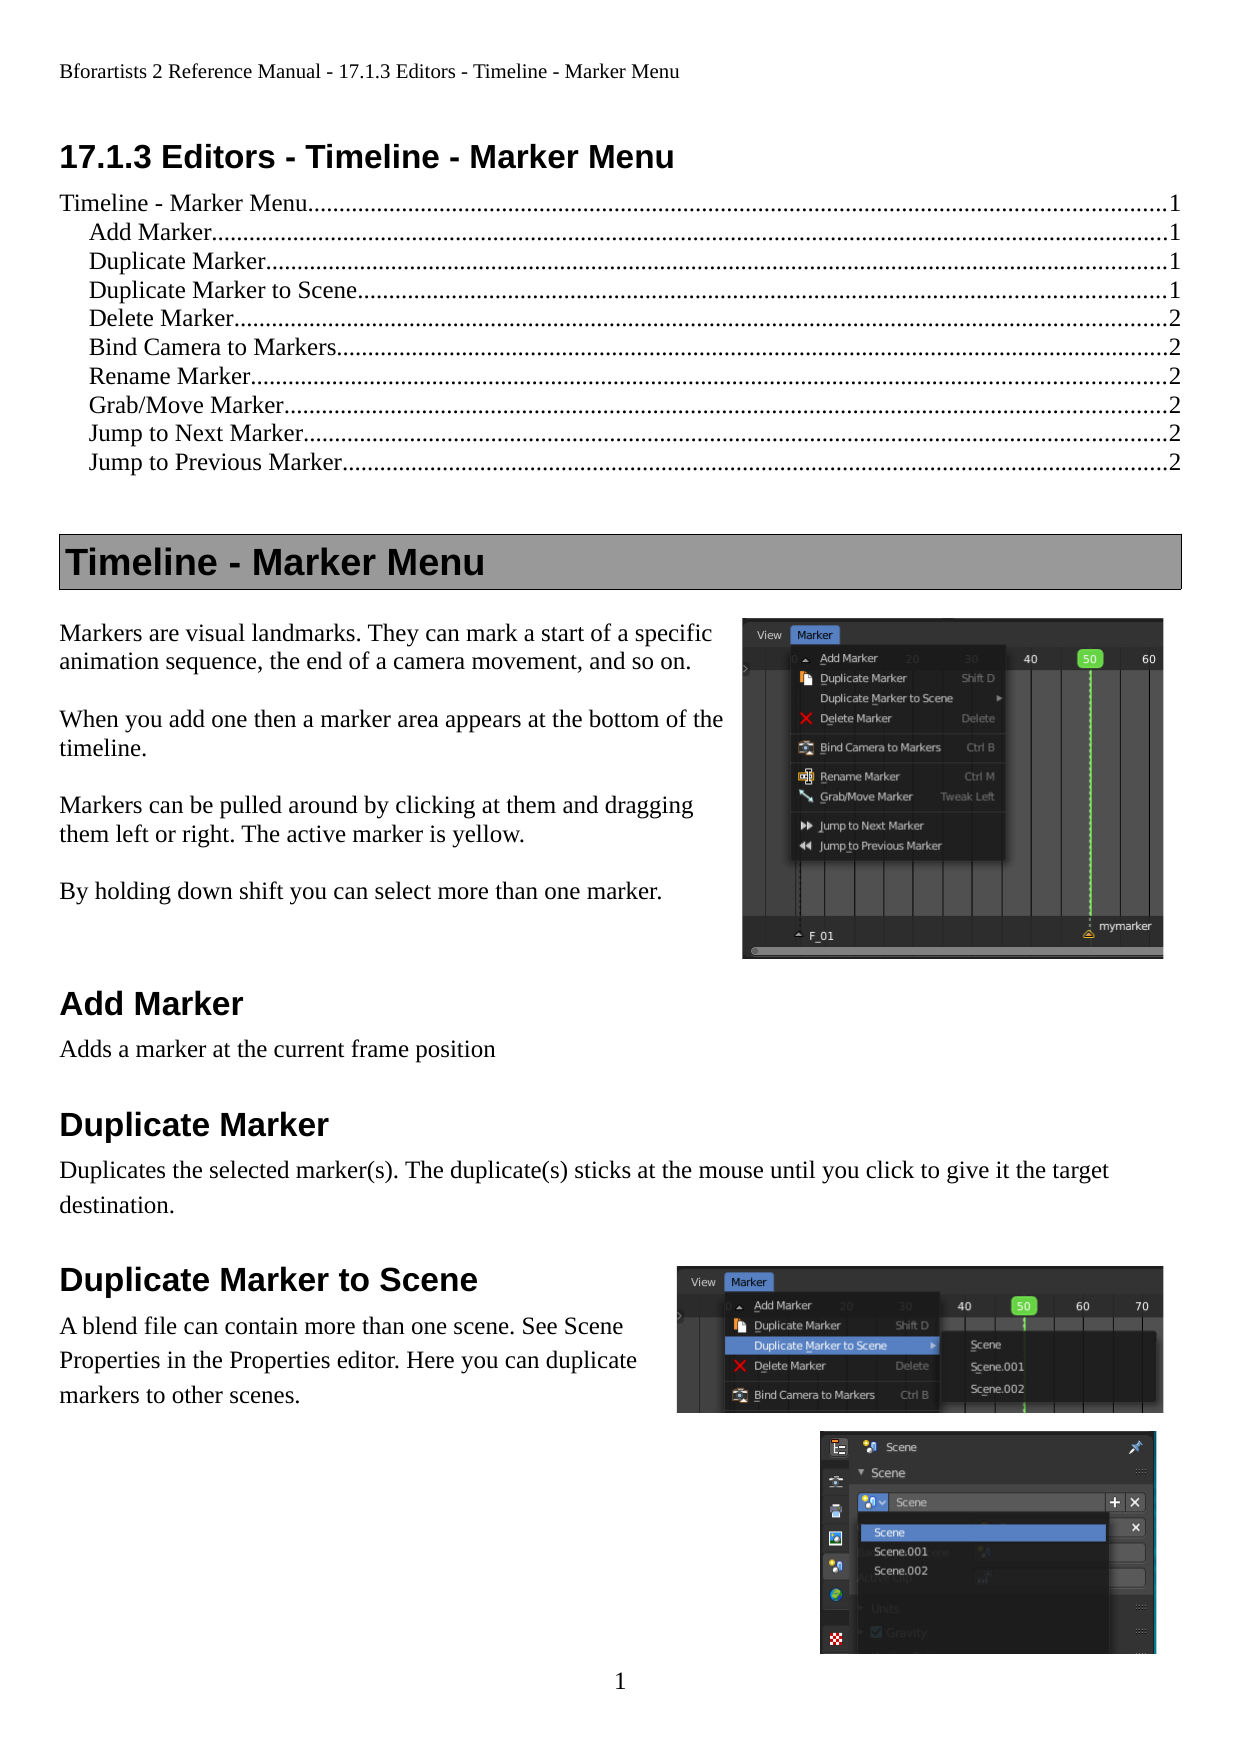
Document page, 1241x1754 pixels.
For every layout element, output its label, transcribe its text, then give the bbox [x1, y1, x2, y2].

text Markers can be pulled around by clicking at them and dragging them left or right. The active marker is yellow. [59, 790, 742, 848]
text Markers are visual landmarks. They can mark a start of a specific animation sequence, the end of a camera movement, and so on. [59, 618, 742, 675]
text Jump to Previous Marker 2 [88, 447, 1181, 476]
text A blend file can contain more than one scene. See Scene Properties in the Properties editor. Here you can duplicate markers to other scenes. [59, 1311, 676, 1409]
picture [820, 1431, 1157, 1654]
picture [676, 1266, 1164, 1413]
text Delete Marker 2 [88, 303, 1181, 332]
text When you add one then a marker area appears at the bottom of the timeline. [59, 704, 742, 761]
text Add Marker 1 [88, 217, 1181, 246]
text Rename Marker 2 [88, 361, 1181, 390]
text Jump to Next Marker 2 [88, 418, 1181, 447]
text Timeline - Marker Menu 1 [59, 188, 1181, 217]
subtitle Duplicate Marker [59, 1104, 1181, 1143]
text Duplicates the selected marker(s). The duplicate(s) sticks at the mouse until you click to give it the target destination. [59, 1156, 1181, 1219]
subtitle 17.1.3 Editors - Timeline - Marker Menu [59, 138, 1181, 176]
subtitle Add Marker [59, 983, 1181, 1022]
text Duplicate Marker to Scene 1 [88, 275, 1181, 303]
text Grab/Move Marker 2 [88, 390, 1181, 418]
picture [742, 618, 1164, 959]
text Bind Camera to Markers 2 [88, 332, 1181, 361]
text By holding down shift you can select more than one marker. [59, 876, 742, 905]
text Adds a marker at the current frame position [59, 1034, 1181, 1063]
subtitle Duplicate Marker to Scene [59, 1260, 1181, 1299]
text Duplicate Marker 1 [88, 246, 1181, 275]
table_header Timeline - Marker Menu [60, 535, 1181, 589]
